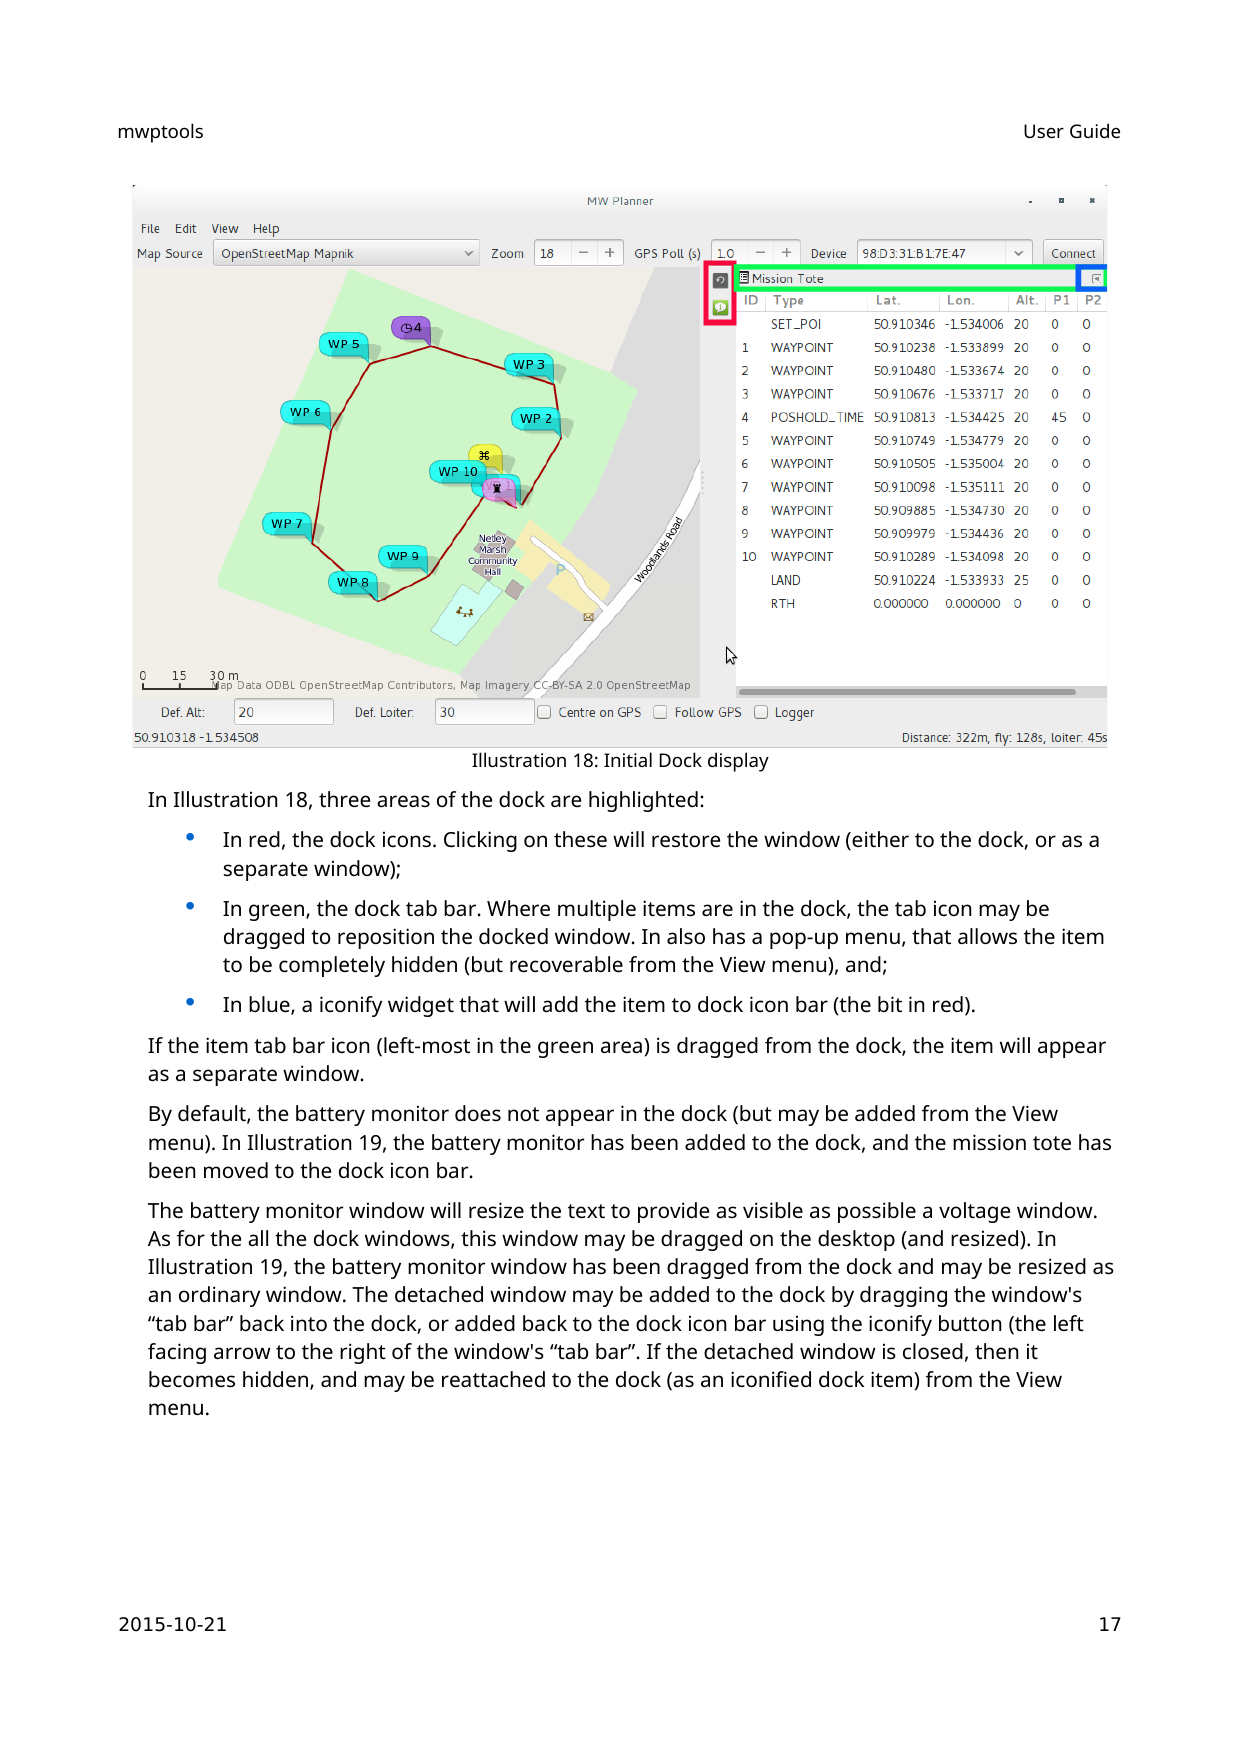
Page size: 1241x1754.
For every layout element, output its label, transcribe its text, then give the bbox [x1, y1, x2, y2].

picture [132, 185, 1108, 748]
text In Illustration 18, three areas of the dock are highlighted: [148, 173, 1122, 813]
text The battery monitor window will resize the text to provide as visible as possible a voltage window. As for the all the dock windows, this window may be dragged on the desktop (and resized). In Illustration 19, the battery monitor window has been dragged from the dock and may be resized as an ordinary window. The detached window may be added to the dock by dragging the window's “tab bar” back into the dock, or added back to the dock icon bar using the iconify button (the left facing arrow to the right of the window's “tab bar”. If the detached window is closed, then it becomes hidden, and may be reattached to the dock (as an iconified dock item) from the View menu. [148, 1196, 1122, 1422]
list In blue, a iconify widget that will add the item to dock icon bar (the bit in red). [185, 991, 1122, 1019]
list In green, the dock tab bar. Where multiple items are in the dock, the tab icon may be dragged to reposition the docked window. In also has a pop-up menu, that allows the item to be completely hidden (but recoverable from the View menu), and; [185, 894, 1122, 979]
text By default, the battery monitor does not appear in the dock (but may be added from the View menu). In Illustration 19, the battery monitor has been added to the dock, and the mission tote has been moved to the dock icon bar. [148, 1099, 1122, 1184]
list In red, the dock icons. Clicking on these will restore the window (either to the dock, or as a separate window); [185, 825, 1122, 882]
text Illustration 18: Initial Dock display [133, 748, 1107, 773]
text If the item tab bar icon (left-most in the green area) is dragged from the dock, the item will appear as a separate window. [148, 1031, 1122, 1087]
